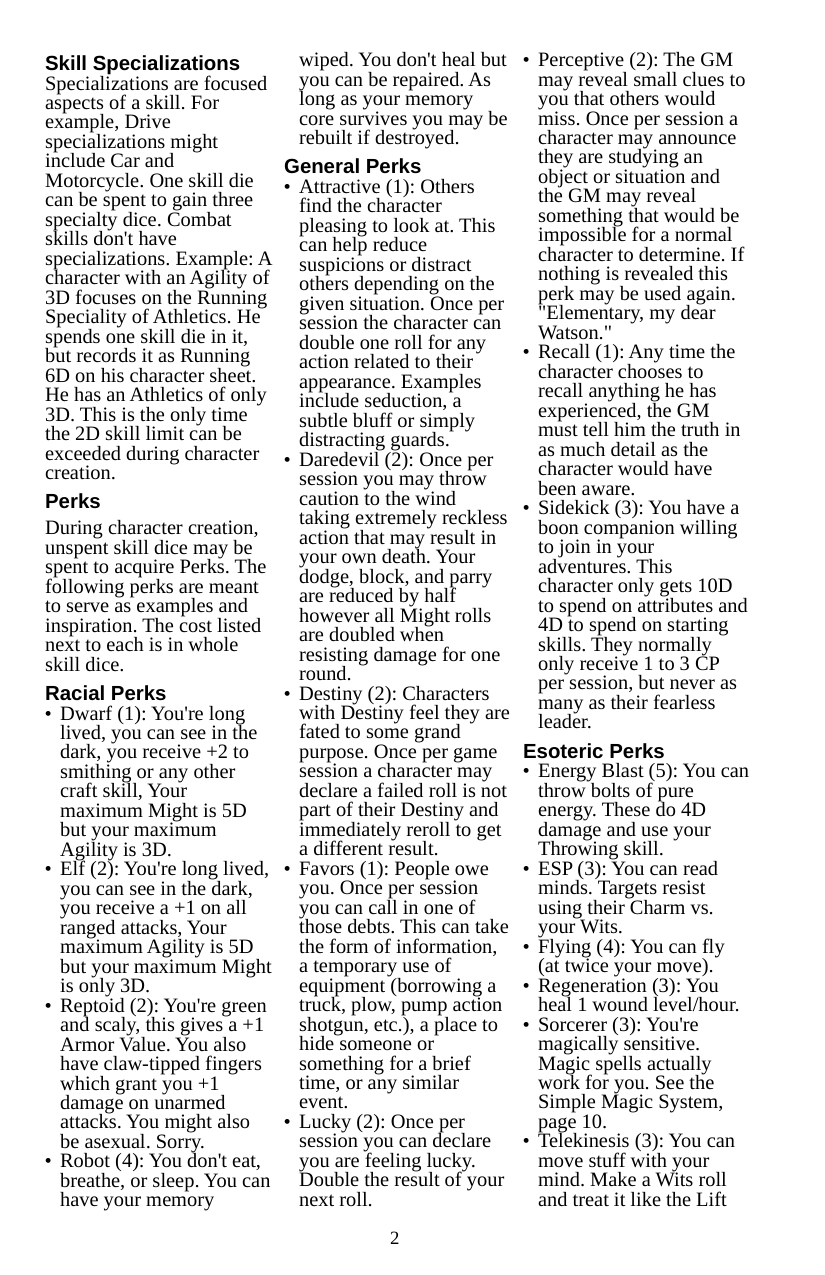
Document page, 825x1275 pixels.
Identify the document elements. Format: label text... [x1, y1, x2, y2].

list Reptoid (2): You're green and scaly, this gives a +1 Armor Value. You also have claw-tipped fingers which grant you +1 damage on unarmed attacks. You might also be asexual. Sorry. [45, 997, 272, 1152]
text During character creation, unspent skill dice may be spent to acquire Perks. The following perks are meant to serve as examples and inspiration. The cost listed next to each is in whole skill dice. [45, 519, 272, 675]
list Flying (4): You can fly (at twice your move). [523, 938, 750, 977]
list Sidekick (3): You have a boon companion willing to join in your adventures. This character only gets 10D to spend on attributes and 4D to spend on starting skills. They normally only receive 1 to 3 CP per session, but never as many as their fearless leader. [523, 499, 750, 733]
text Specializations are focused aspects of a skill. For example, Drive specializations might include Car and Motorcycle. One skill die can be spent to gain three specialty dice. Combat skills don't have specializations. Example: A character with an Agility of 3D focuses on the Running Speciality of Athletics. He spends one skill die in it, but records it as Running 6D on his character sheet. He has an Athletics of only 3D. This is the only time the 2D skill limit can be exceeded during character creation. [45, 74, 272, 483]
list wiped. You don't heal but you can be repaired. As long as your memory core survives you may be rebuilt if destroyed. [284, 51, 511, 148]
subtitle Skill Specializations [45, 51, 272, 74]
list Regeneration (3): You heal 1 wound level/hour. [523, 977, 750, 1016]
subtitle Perks [45, 489, 272, 513]
subtitle General Perks [284, 154, 511, 178]
list Elf (2): You're long lived, you can see in the dark, you receive a +1 on all ranged attacks, Your maximum Agility is 5D but your maximum Might is only 3D. [45, 860, 272, 997]
list Robot (4): You don't eat, breathe, or sleep. You can have your memory [45, 1152, 272, 1211]
list Destiny (2): Characters with Destiny feel they are fated to some grand purpose. Once per game session a character may declare a failed roll is not part of their Destiny and immediately reroll to get a different result. [284, 684, 511, 860]
list Daredevil (2): Once per session you may throw caution to the wind taking extremely reckless action that may result in your own death. Your dodge, block, and parry are reduced by half however all Might rolls are doubled when resisting damage for one round. [284, 451, 511, 684]
subtitle Esoteric Perks [523, 739, 750, 762]
subtitle Racial Perks [45, 681, 272, 704]
list Energy Blast (5): You can throw bolts of pure energy. These do 4D damage and use your Throwing skill. [523, 762, 750, 860]
list Telekinesis (3): You can move stuff with your mind. Make a Wits roll and treat it like the Lift [523, 1132, 750, 1210]
list Sorcerer (3): You're magically sensitive. Magic spells actually work for you. See the Simple Magic System, page 10. [523, 1016, 750, 1132]
list Attractive (1): Others find the character pleasing to look at. This can help reduce suspicions or distract others depending on the given situation. Once per session the character can double one roll for any action related to their appearance. Examples include seduction, a subtle bluff or simply distracting guards. [284, 178, 511, 451]
list ESP (3): You can read minds. Targets resist using their Charm vs. your Wits. [523, 860, 750, 938]
list Favors (1): People owe you. Once per session you can call in one of those debts. This can take the form of information, a temporary use of equipment (borrowing a truck, plow, pump action shotgun, etc.), a place to hide someone or something for a brief time, or any similar event. [284, 860, 511, 1113]
list Dwarf (1): You're long lived, you can see in the dark, you receive +2 to smithing or any other craft skill, Your maximum Might is 5D but your maximum Agility is 3D. [45, 704, 272, 860]
list Perceptive (2): The GM may reveal small clues to you that others would miss. Once per session a character may announce they are studying an object or situation and the GM may reveal something that would be impossible for a normal character to determine. If nothing is revealed this perk may be used again. "Elementary, my dear Watson." [523, 51, 750, 343]
list Recall (1): Any time the character chooses to recall anything he has experienced, the GM must tell him the truth in as much detail as the character would have been aware. [523, 343, 750, 499]
list Lucky (2): Once per session you can declare you are feeling lucky. Double the result of your next roll. [284, 1113, 511, 1210]
